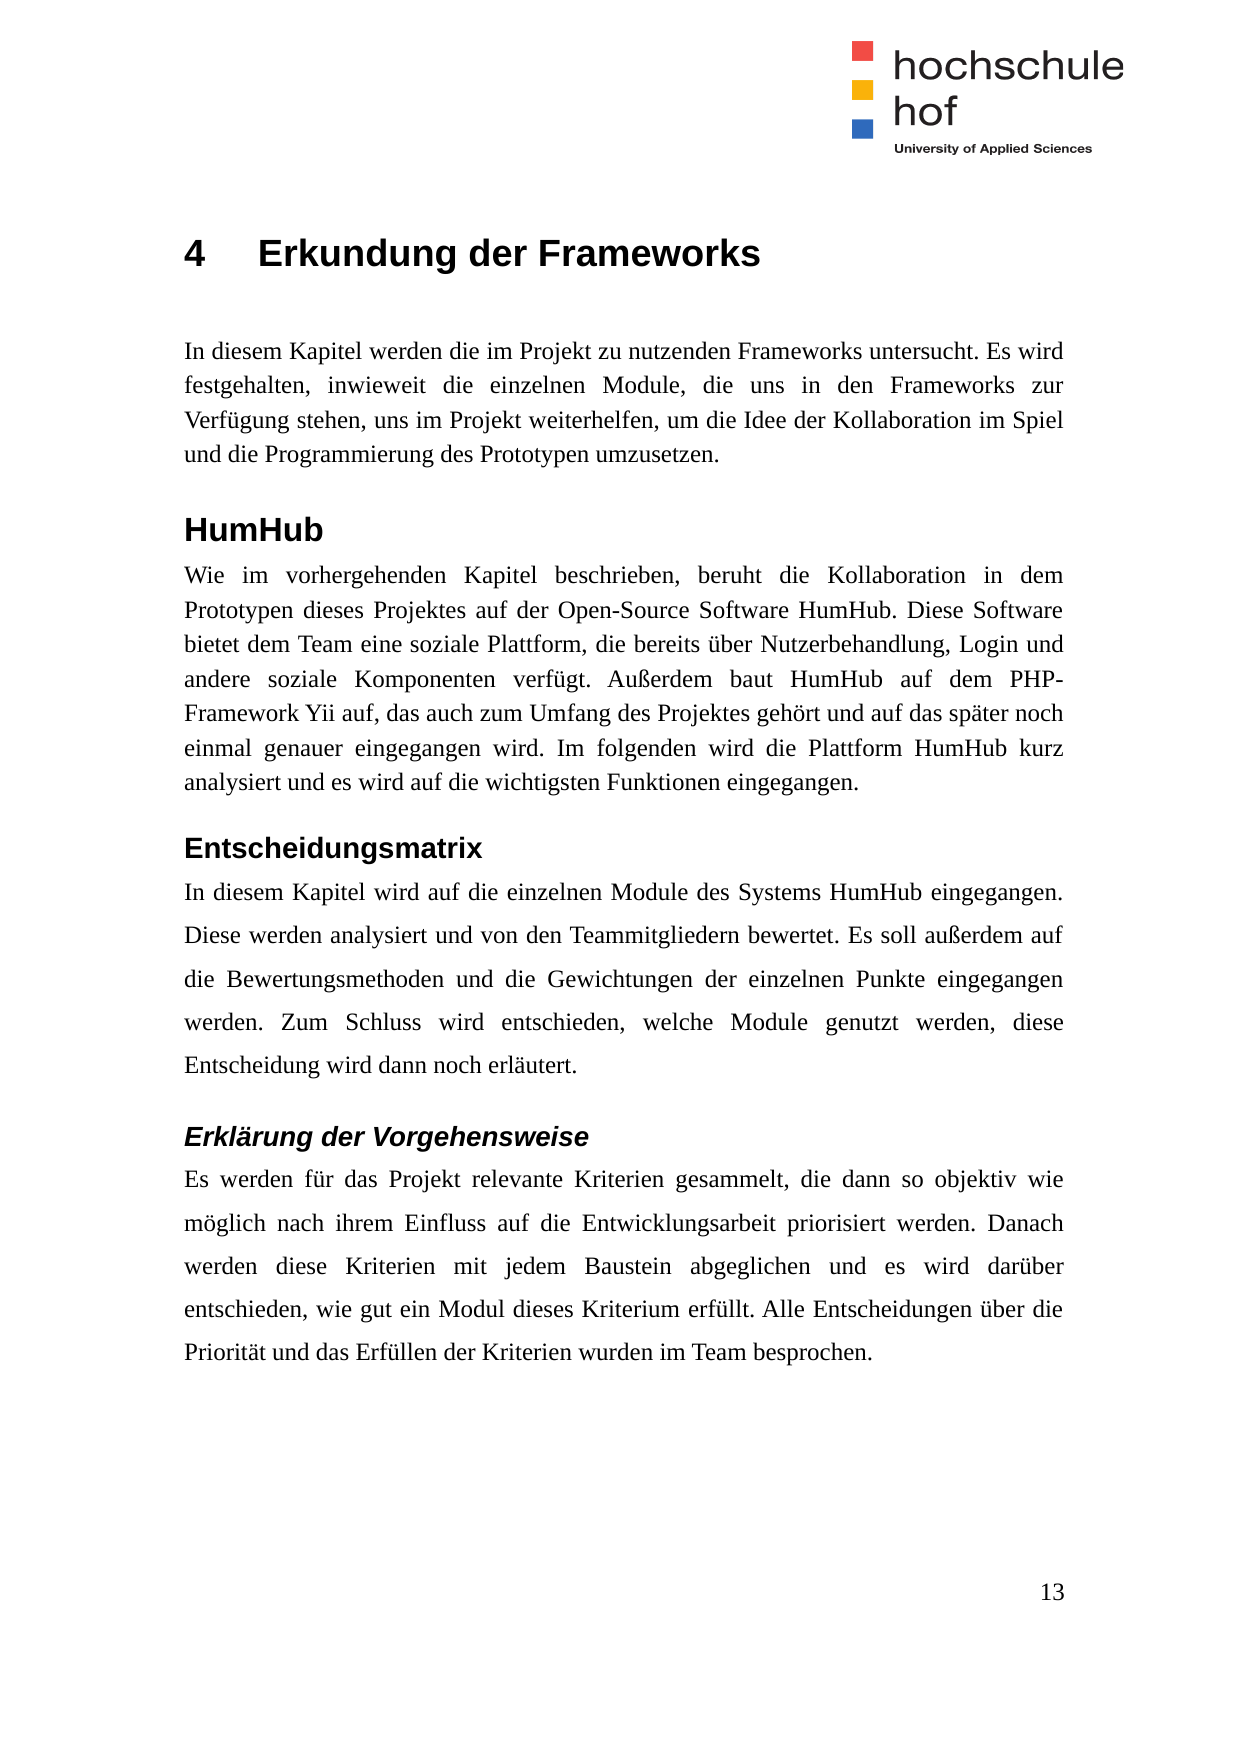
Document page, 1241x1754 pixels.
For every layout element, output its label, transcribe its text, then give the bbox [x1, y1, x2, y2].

text In diesem Kapitel wird auf die einzelnen Module des Systems HumHub eingegangen. Diese werden analysiert und von den Teammitgliedern bewertet. Es soll außerdem auf die Bewertungsmethoden und die Gewichtungen der einzelnen Punkte eingegangen werden. Zum Schluss wird entschieden, welche Module genutzt werden, diese Entscheidung wird dann noch erläutert. [184, 877, 1064, 1079]
subtitle Erklärung der Vorgehensweise [184, 1120, 1064, 1152]
text Wie im vorhergehenden Kapitel beschrieben, beruht die Kollaboration in dem Prototypen dieses Projektes auf der Open-Source Software HumHub. Diese Software bietet dem Team eine soziale Plattform, die bereits über Nutzerbehandlung, Login und andere soziale Komponenten verfügt. Außerdem baut HumHub auf dem PHP-Framework Yii auf, das auch zum Umfang des Projektes gehört und auf das später noch einmal genauer eingegangen wird. Im folgenden wird die Plattform HumHub kurz analysiert und es wird auf die wichtigsten Funktionen eingegangen. [184, 561, 1064, 796]
picture [852, 41, 1124, 155]
subtitle Erkundung der Frameworks [184, 231, 1064, 274]
subtitle HumHub [184, 509, 1064, 548]
text In diesem Kapitel werden die im Projekt zu nutzenden Frameworks untersucht. Es wird festgehalten, inwieweit die einzelnen Module, die uns in den Frameworks zur Verfügung stehen, uns im Projekt weiterhelfen, um die Idee der Kollaboration im Spiel und die Programmierung des Prototypen umzusetzen. [184, 336, 1064, 468]
subtitle Entscheidungsmatrix [184, 831, 1064, 865]
text Es werden für das Projekt relevante Kriterien gesammelt, die dann so objektiv wie möglich nach ihrem Einfluss auf die Entwicklungsarbeit priorisiert werden. Danach werden diese Kriterien mit jedem Baustein abgeglichen und es wird darüber entschieden, wie gut ein Modul dieses Kriterium erfüllt. Alle Entscheidungen über die Priorität und das Erfüllen der Kriterien wurden im Team besprochen. [184, 1164, 1064, 1366]
